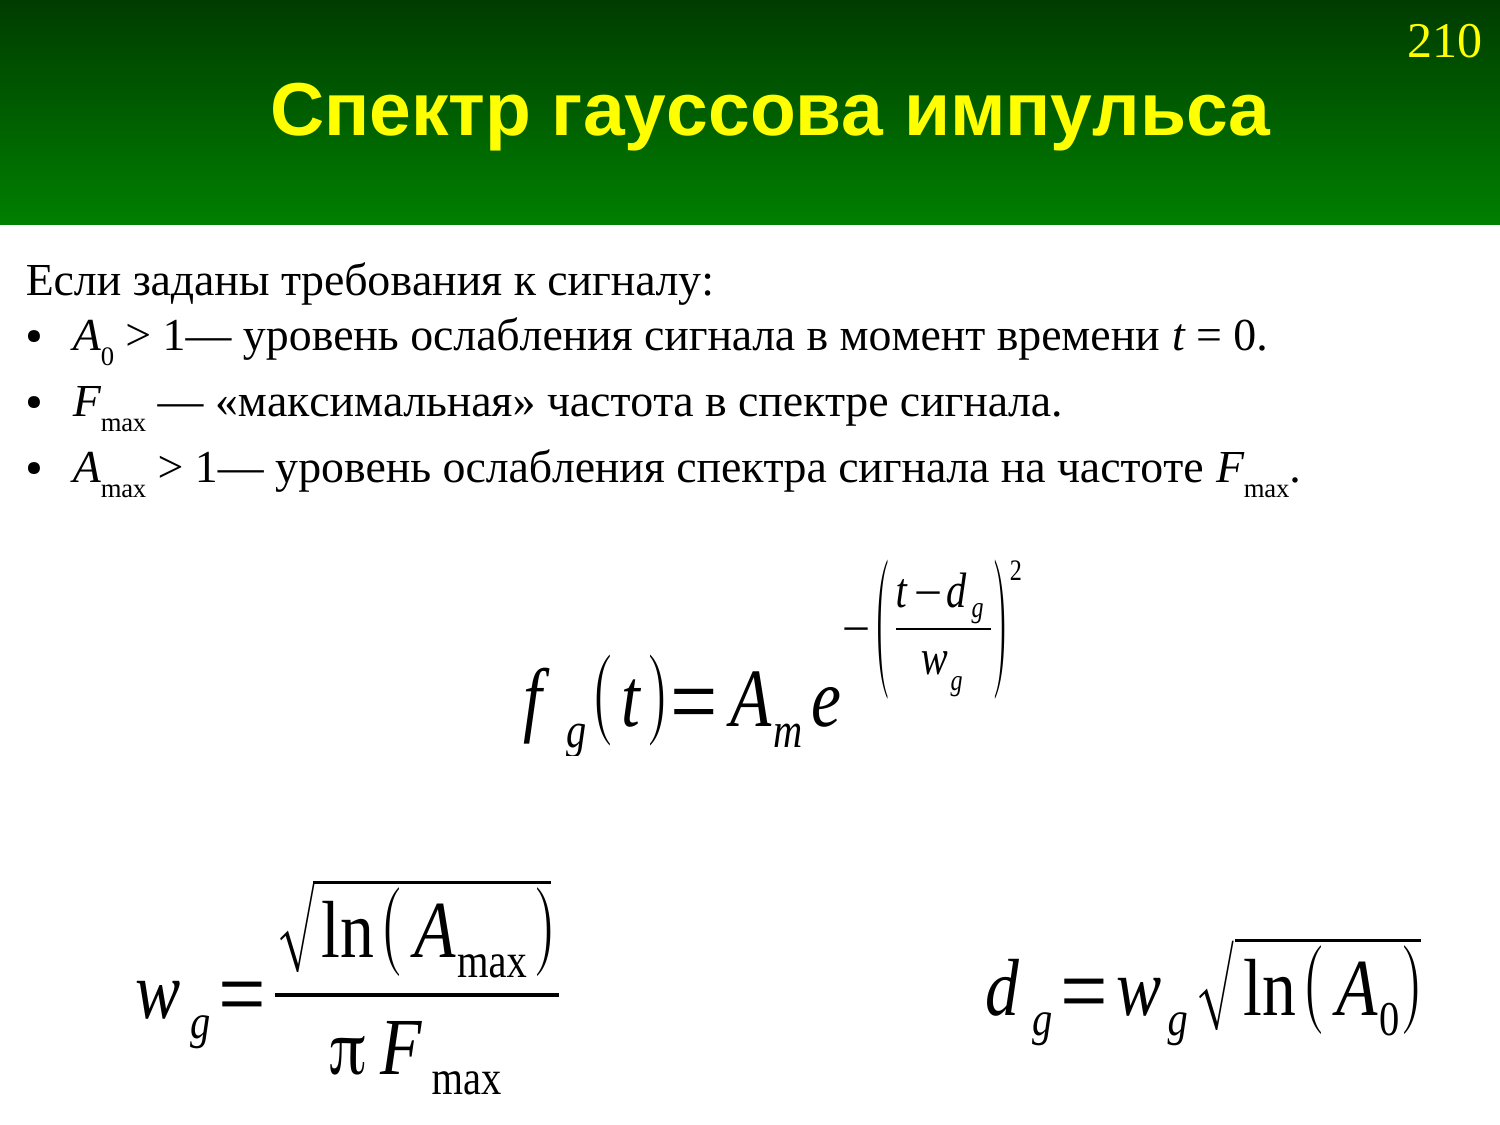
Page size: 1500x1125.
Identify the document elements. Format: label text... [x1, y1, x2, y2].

chart [118, 876, 577, 1105]
chart [968, 934, 1441, 1047]
chart [494, 554, 1038, 756]
title Спектр гауссова импульса [100, 7, 1441, 204]
text_box Если заданы требования к сигналу: A0 > 1— уровень ослабления сигнала в момент времени t = 0. Fmax — «максимальная» частота в спектре сигнала. Amax > 1— уровень ослабления спектра сигнала на частоте Fmax. [11, 242, 1482, 518]
